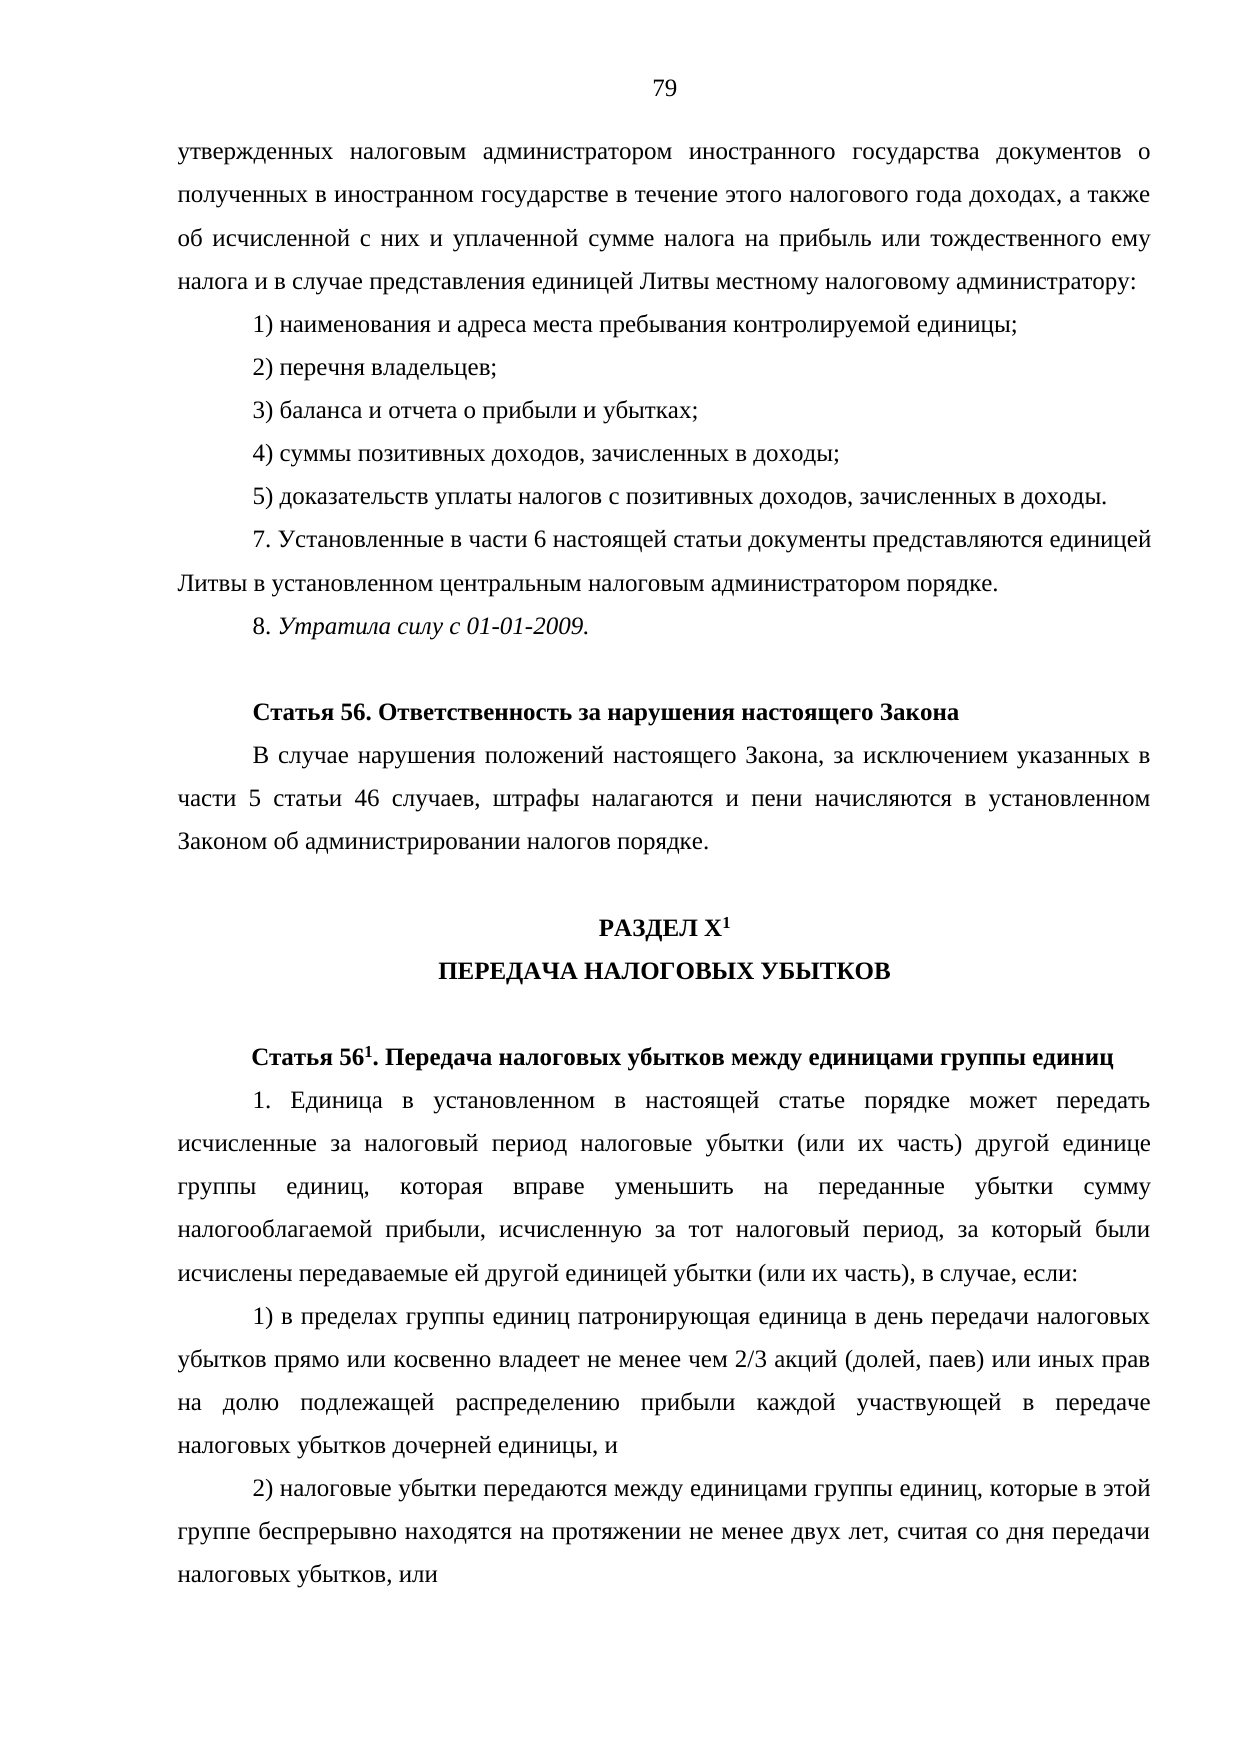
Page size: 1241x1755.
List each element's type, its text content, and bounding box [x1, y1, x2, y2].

text 3) баланса и отчета о прибыли и убытках; [177, 395, 1152, 424]
text В случае нарушения положений настоящего Закона, за исключением указанных в части 5 статьи 46 случаев, штрафы налагаются и пени начисляются в установленном Законом об администрировании налогов порядке. [177, 740, 1152, 855]
text 2) налоговые убытки передаются между единицами группы единиц, которые в этой группе беспрерывно находятся на протяжении не менее двух лет, считая со дня передачи налоговых убытков, или [177, 1473, 1152, 1588]
text 1) наименования и адреса места пребывания контролируемой единицы; [177, 309, 1152, 338]
text 1. Единица в установленном в настоящей статье порядке может передать исчисленные за налоговый период налоговые убытки (или их часть) другой единице группы единиц, которая вправе уменьшить на переданные убытки сумму налогооблагаемой прибыли, исчисленную за тот налоговый период, за который были исчислены передаваемые ей другой единицей убытки (или их часть), в случае, если: [177, 1085, 1152, 1286]
text 1) в пределах группы единиц патронирующая единица в день передачи налоговых убытков прямо или косвенно владеет не менее чем 2/3 акций (долей, паев) или иных прав на долю подлежащей распределению прибыли каждой участвующей в передаче налоговых убытков дочерней единицы, и [177, 1301, 1152, 1459]
text 2) перечня владельцев; [177, 352, 1152, 381]
text Статья 561. Передача налоговых убытков между единицами группы единиц [251, 1042, 1152, 1071]
text 7. Установленные в части 6 настоящей статьи документы представляются единицей Литвы в установленном центральным налоговым администратором порядке. [177, 524, 1152, 596]
text утвержденных налоговым администратором иностранного государства документов о полученных в иностранном государстве в течение этого налогового года доходах, а также об исчисленной с них и уплаченной сумме налога на прибыль или тождественного ему налога и в случае представления единицей Литвы местному налоговому администратору: [177, 136, 1152, 294]
text 4) суммы позитивных доходов, зачисленных в доходы; [177, 438, 1152, 467]
text РАЗДЕЛ X1 [177, 913, 1152, 941]
text 8. Утратила силу с 01-01-2009. [177, 611, 1152, 639]
text 5) доказательств уплаты налогов с позитивных доходов, зачисленных в доходы. [177, 481, 1152, 510]
text Статья 56. Ответственность за нарушения настоящего Закона [177, 697, 1152, 726]
text ПЕРЕДАЧА НАЛОГОВЫХ УБЫТКОВ [177, 956, 1152, 984]
